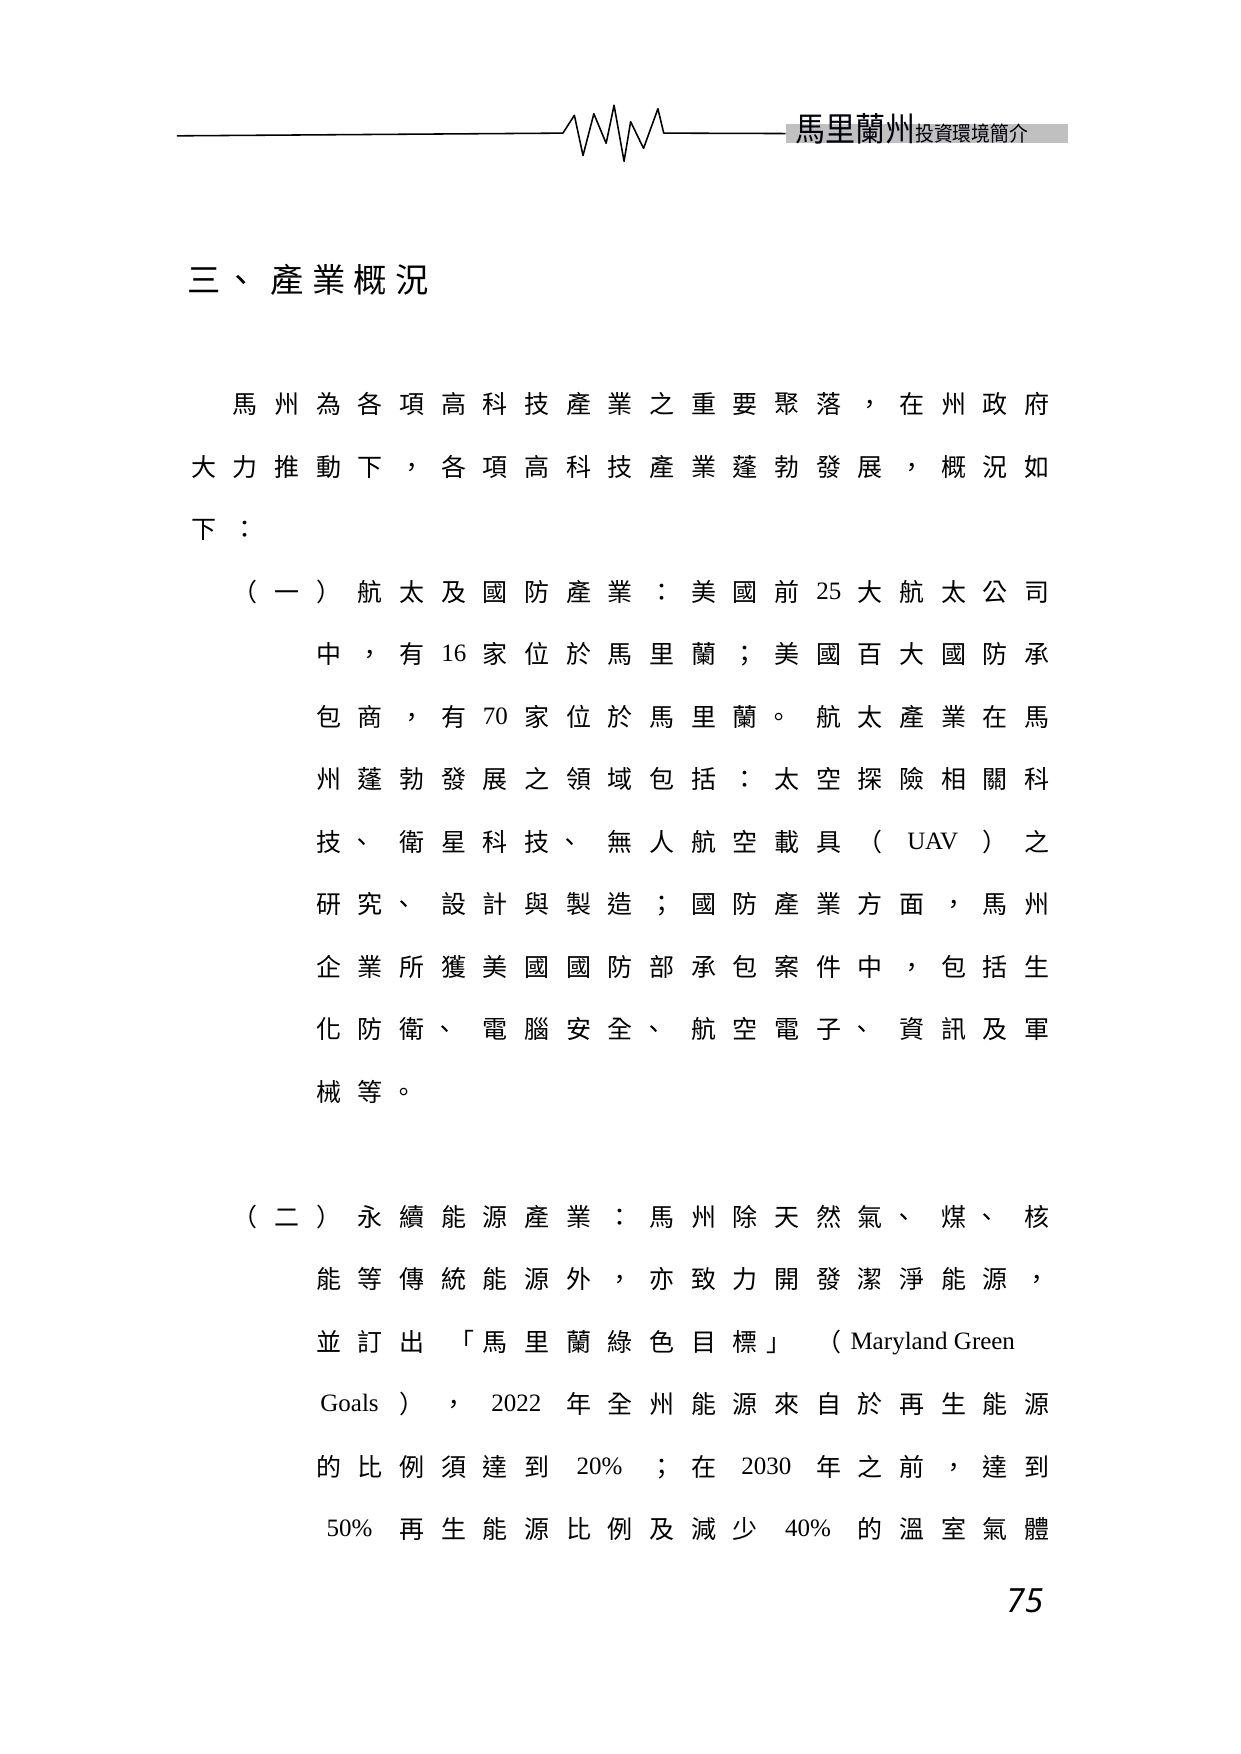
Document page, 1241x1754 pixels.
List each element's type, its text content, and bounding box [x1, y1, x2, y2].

text （二）永續能源產業：馬州除天然氣、煤、核能等傳統能源外，亦致力開發潔淨能源，並訂出「馬里蘭綠色目標」（Maryland Green Goals），2022年全州能源來自於再生能源的比例須達到20%；在2030年之前，達到50%再生能源比例及減少40%的溫室氣體 [207, 1174, 1058, 1549]
text （一）航太及國防產業：美國前25大航太公司中，有16家位於馬里蘭；美國百大國防承包商，有70家位於馬里蘭。航太產業在馬州蓬勃發展之領域包括：太空探險相關科技、衛星科技、無人航空載具（UAV）之研究、設計與製造；國防產業方面，馬州企業所獲美國國防部承包案件中，包括生化防衛、電腦安全、航空電子、資訊及軍械等。 [207, 549, 1058, 1111]
text 三、產業概況 [183, 236, 1058, 299]
text 馬州為各項高科技產業之重要聚落，在州政府大力推動下，各項高科技產業蓬勃發展，概況如下： [183, 361, 1058, 549]
